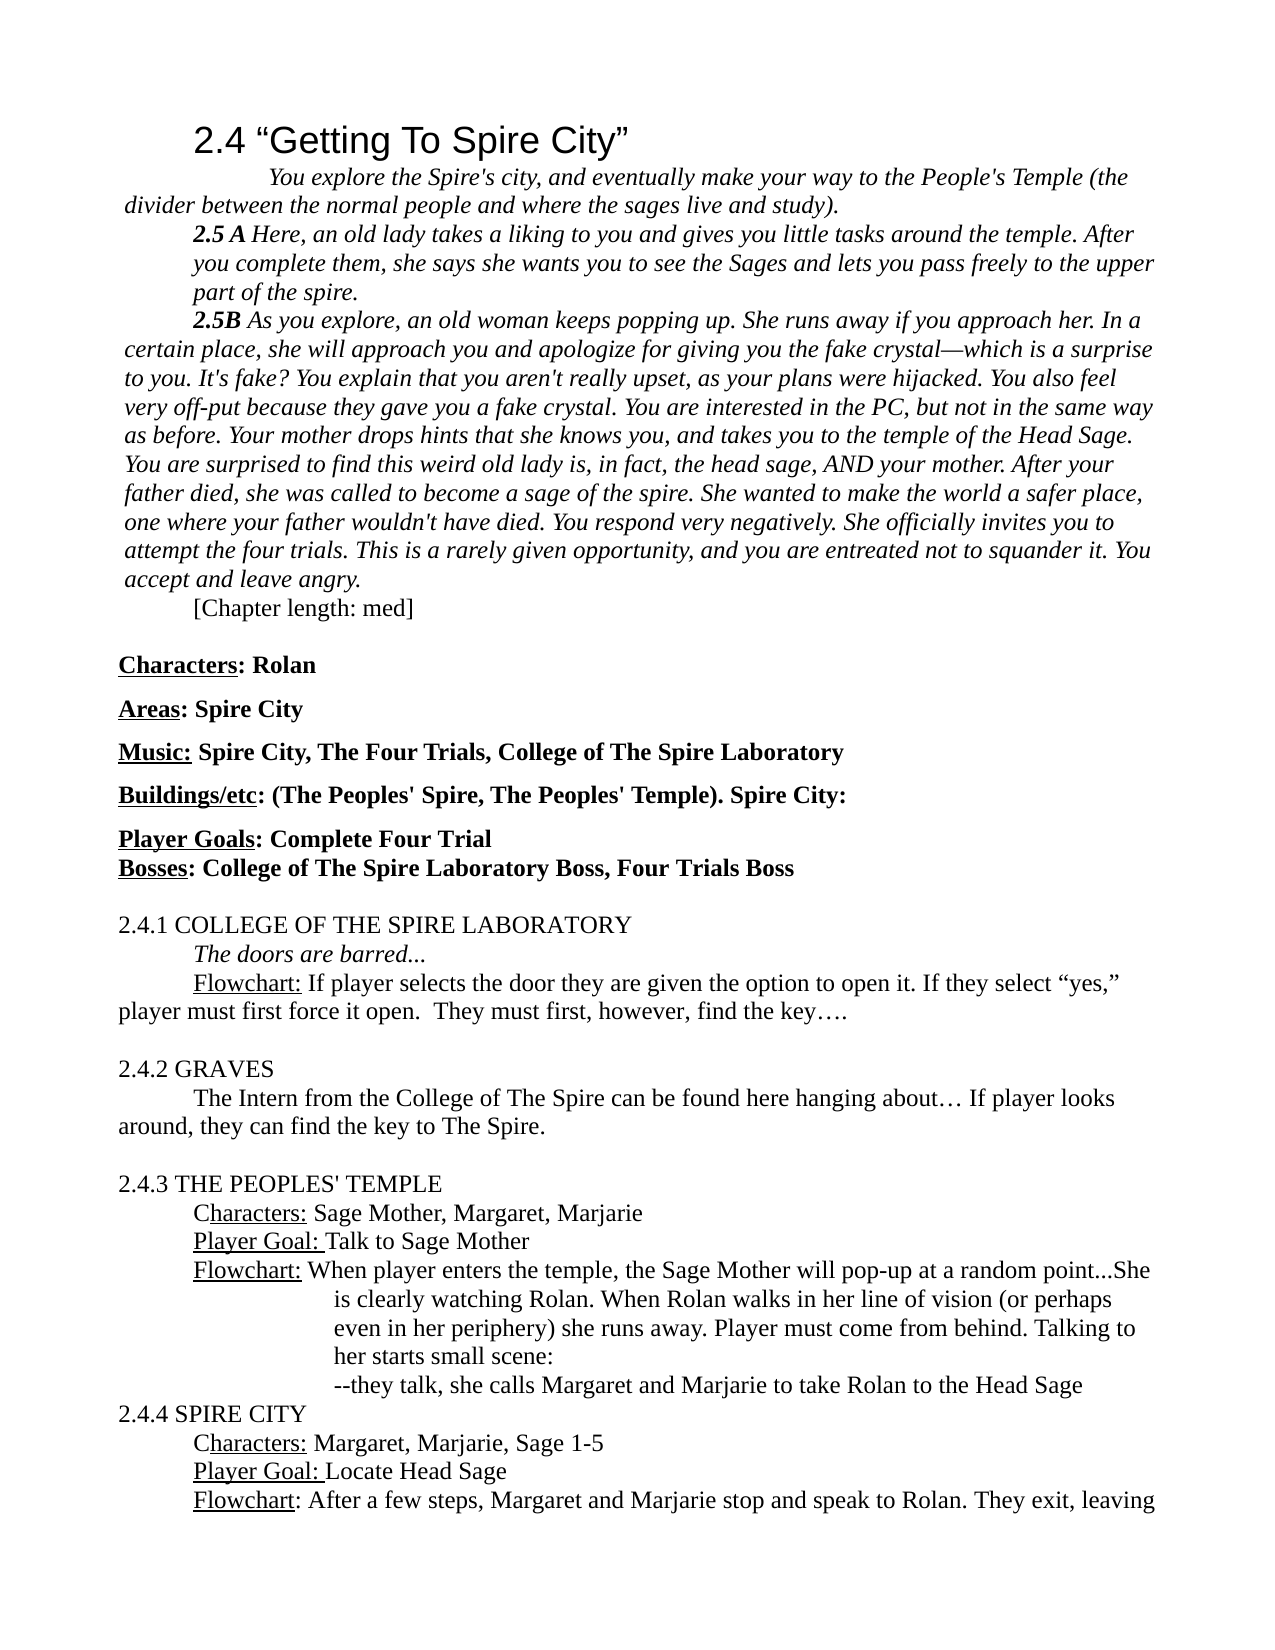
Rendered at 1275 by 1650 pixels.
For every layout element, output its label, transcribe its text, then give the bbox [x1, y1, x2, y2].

text Player Goals: Complete Four Trial [118, 824, 1157, 853]
text Flowchart: After a few steps, Margaret and Marjarie stop and speak to Rolan. They exit, leaving [193, 1485, 1157, 1514]
text The doors are barred... [118, 939, 1157, 968]
text 2.4.2 GRAVES [118, 1054, 1157, 1083]
text You explore the Spire's city, and eventually make your way to the People's Temple (the divider between the normal people and where the sages live and study). [124, 162, 1157, 219]
text 2.4.4 SPIRE CITY [118, 1399, 1157, 1428]
text Player Goal: Locate Head Sage [193, 1456, 1157, 1485]
text The Intern from the College of The Spire can be found here hanging about… If player looks around, they can find the key to The Spire. [118, 1083, 1157, 1140]
text 2.5 A Here, an old lady takes a liking to you and gives you little tasks around the temple. After you complete them, she says she wants you to see the Sages and lets you pass freely to the upper part of the spire. [193, 219, 1157, 306]
text Flowchart: When player enters the temple, the Sage Mother will pop-up at a random point...She is clearly watching Rolan. When Rolan walks in her line of vision (or perhaps even in her periphery) she runs away. Player must come from behind. Talking to her starts small scene: [193, 1255, 1157, 1370]
text --they talk, she calls Margaret and Marjarie to take Rolan to the Head Sage [193, 1370, 1157, 1399]
text Bosses: College of The Spire Laboratory Boss, Four Trials Boss [118, 853, 1157, 881]
text [Chapter length: med] [193, 593, 1157, 622]
text Buildings/etc: (The Peoples' Spire, The Peoples' Temple). Spire City: [118, 781, 1157, 809]
text Music: Spire City, The Four Trials, College of The Spire Laboratory [118, 737, 1157, 766]
text 2.4.3 THE PEOPLES' TEMPLE [118, 1169, 1157, 1198]
text Characters: Rolan [118, 651, 1157, 679]
text Characters: Margaret, Marjarie, Sage 1-5 [193, 1428, 1157, 1456]
text Characters: Sage Mother, Margaret, Marjarie [193, 1198, 1157, 1226]
text Flowchart: If player selects the door they are given the option to open it. If they select “yes,” player must first force it open. They must first, however, find the key…. [118, 968, 1157, 1025]
text 2.4.1 COLLEGE OF THE SPIRE LABORATORY [118, 910, 1157, 939]
text 2.5B As you explore, an old woman keeps popping up. She runs away if you approach her. In a certain place, she will approach you and apologize for giving you the fake crystal—which is a surprise to you. It's fake? You explain that you aren't really upset, as your plans were hijacked. You also feel very off-put because they gave you a fake crystal. You are interested in the PC, but not in the same way as before. Your mother drops hints that she knows you, and takes you to the temple of the Head Sage. You are surprised to find this weird old lady is, in fact, the head sage, AND your mother. After your father died, she was called to become a sage of the spire. She wanted to make the world a safer place, one where your father wouldn't have died. You respond very negatively. She officially invites you to attempt the four trials. This is a rarely given opportunity, and you are entreated not to squander it. You accept and leave angry. [124, 306, 1157, 593]
text Player Goal: Talk to Sage Mother [193, 1226, 1157, 1255]
text Areas: Spire City [118, 694, 1157, 723]
subtitle 2.4 “Getting To Spire City” [193, 118, 1157, 162]
